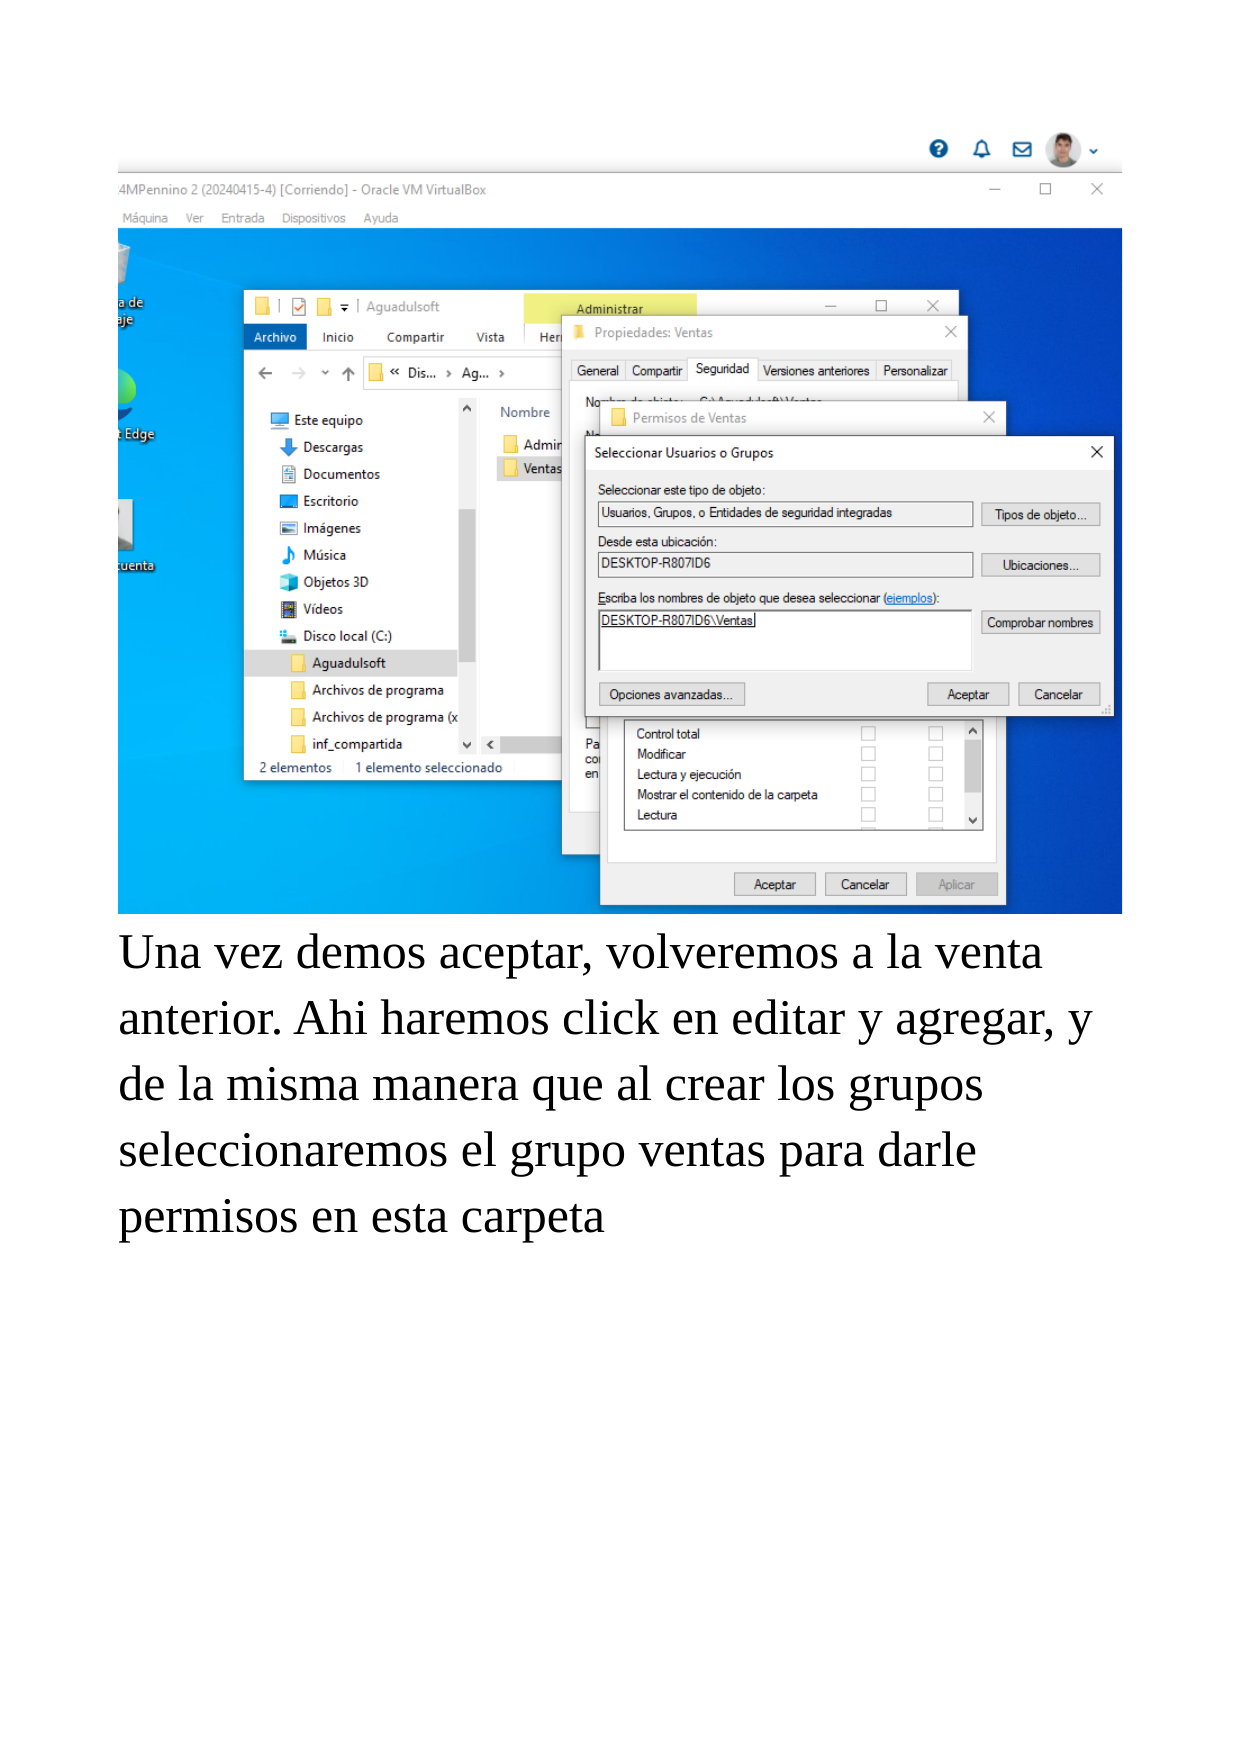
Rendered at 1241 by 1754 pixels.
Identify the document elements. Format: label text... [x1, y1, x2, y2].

picture [118, 409, 131, 419]
picture [573, 871, 586, 892]
picture [118, 500, 132, 549]
picture [118, 243, 134, 284]
picture [118, 317, 132, 327]
picture [121, 562, 153, 569]
picture [118, 370, 135, 403]
text Una vez demos aceptar, volveremos a la venta anterior. Ahi haremos click en editar y agregar, y de la misma manera que al crear los grupos seleccionaremos el grupo ventas para darle permisos en esta carpeta [118, 914, 1122, 1243]
picture [249, 282, 272, 287]
picture [129, 297, 142, 306]
picture [118, 118, 1123, 914]
picture [132, 429, 153, 441]
